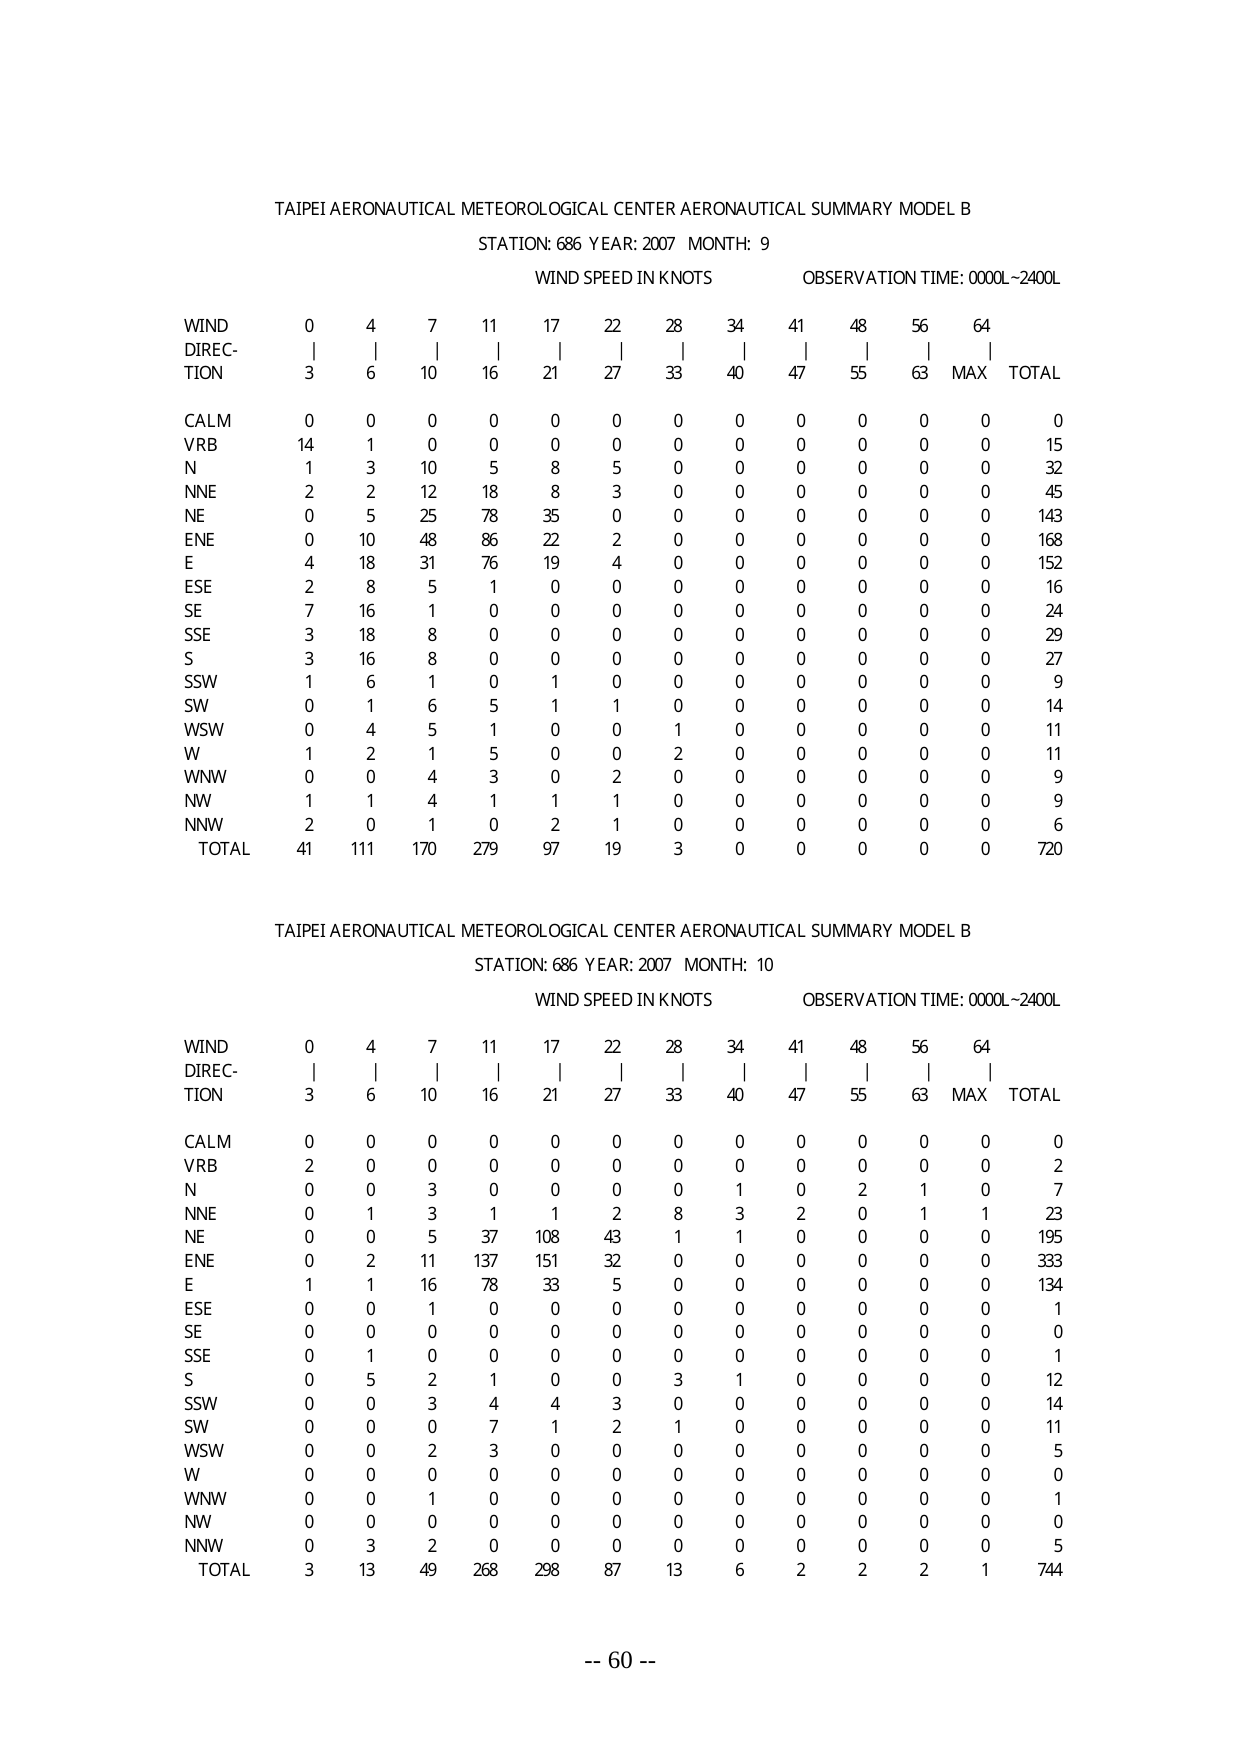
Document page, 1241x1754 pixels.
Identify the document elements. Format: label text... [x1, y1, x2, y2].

text -- 60 -- [543, 1637, 697, 1674]
